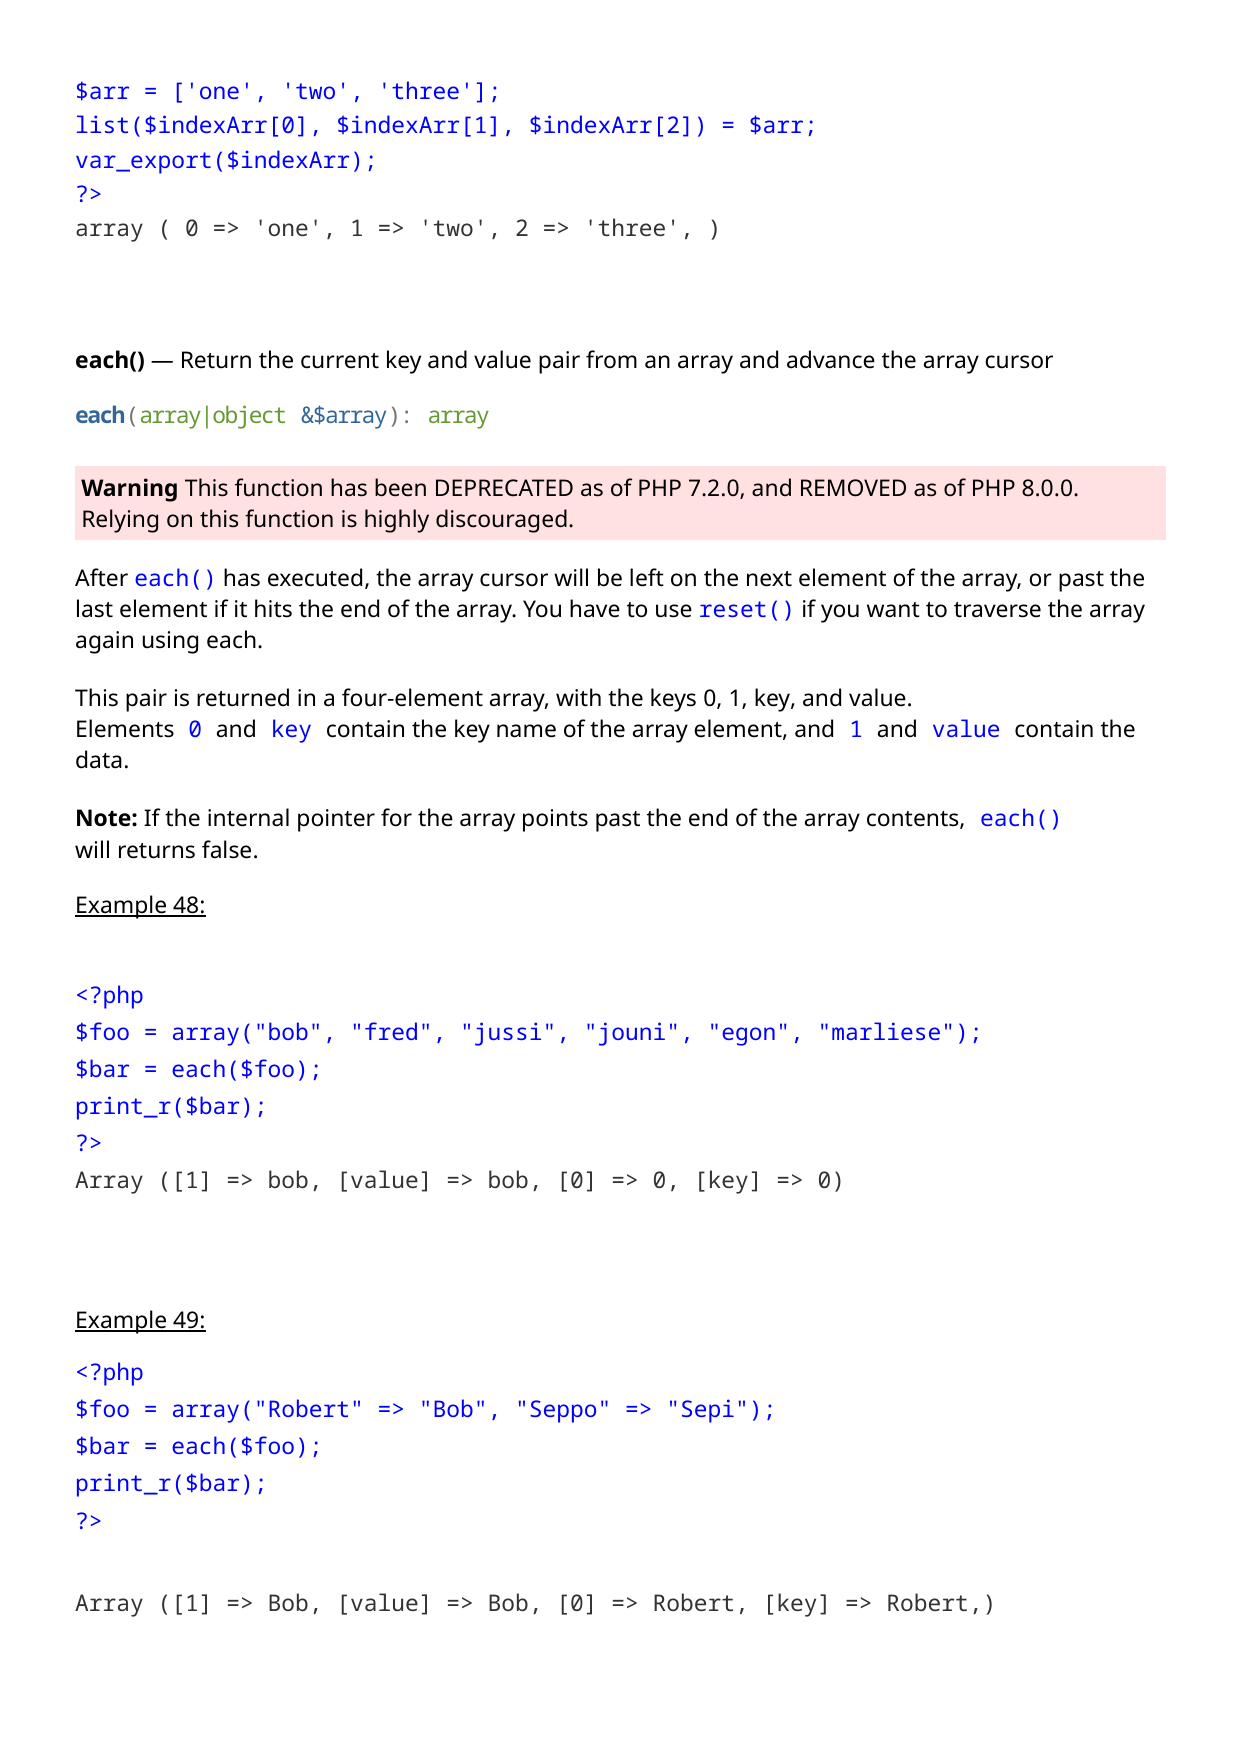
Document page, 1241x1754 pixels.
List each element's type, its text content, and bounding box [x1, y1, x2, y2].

text <?php [75, 978, 1166, 1010]
text ?> [75, 178, 1166, 209]
text Array ([1] => Bob, [value] => Bob, [0] => Robert, [key] => Robert,) [75, 1587, 1166, 1619]
text each() — Return the current key and value pair from an array and advance the array cursor [75, 344, 1166, 376]
text each(array|object &$array): array [75, 399, 1166, 431]
text Example 48: [75, 889, 1166, 920]
text ?> [75, 1127, 1166, 1158]
text list($indexArr[0], $indexArr[1], $indexArr[2]) = $arr; [75, 109, 1166, 141]
text array ( 0 => 'one', 1 => 'two', 2 => 'three', ) [75, 212, 1166, 243]
text ?> [75, 1504, 1166, 1536]
text <?php [75, 1356, 1166, 1387]
text $foo = array("Robert" => "Bob", "Seppo" => "Sepi"); [75, 1393, 1166, 1424]
text print_r($bar); [75, 1090, 1166, 1121]
text var_export($indexArr); [75, 143, 1166, 175]
text Note: If the internal pointer for the array points past the end of the array contents, each() will returns false. [75, 802, 1166, 865]
text After each() has executed, the array cursor will be left on the next element of the array, or past the last element if it hits the end of the array. You have to use reset() if you want to traverse the array again using each. [75, 561, 1166, 655]
text $bar = each($foo); [75, 1430, 1166, 1461]
text Array ([1] => bob, [value] => bob, [0] => 0, [key] => 0) [75, 1164, 1166, 1196]
text $foo = array("bob", "fred", "jussi", "jouni", "egon", "marliese"); [75, 1016, 1166, 1047]
text $bar = each($foo); [75, 1053, 1166, 1084]
text $arr = ['one', 'two', 'three']; [75, 75, 1166, 106]
text Example 49: [75, 1303, 1166, 1335]
text This pair is returned in a four-element array, with the keys 0, 1, key, and value. Elements 0 and key contain the key name of the array element, and 1 and value contain the data. [75, 682, 1166, 776]
text Warning This function has been DEPRECATED as of PHP 7.2.0, and REMOVED as of PHP 8.0.0. Relying on this function is highly discouraged. [75, 466, 1166, 540]
text print_r($bar); [75, 1467, 1166, 1499]
